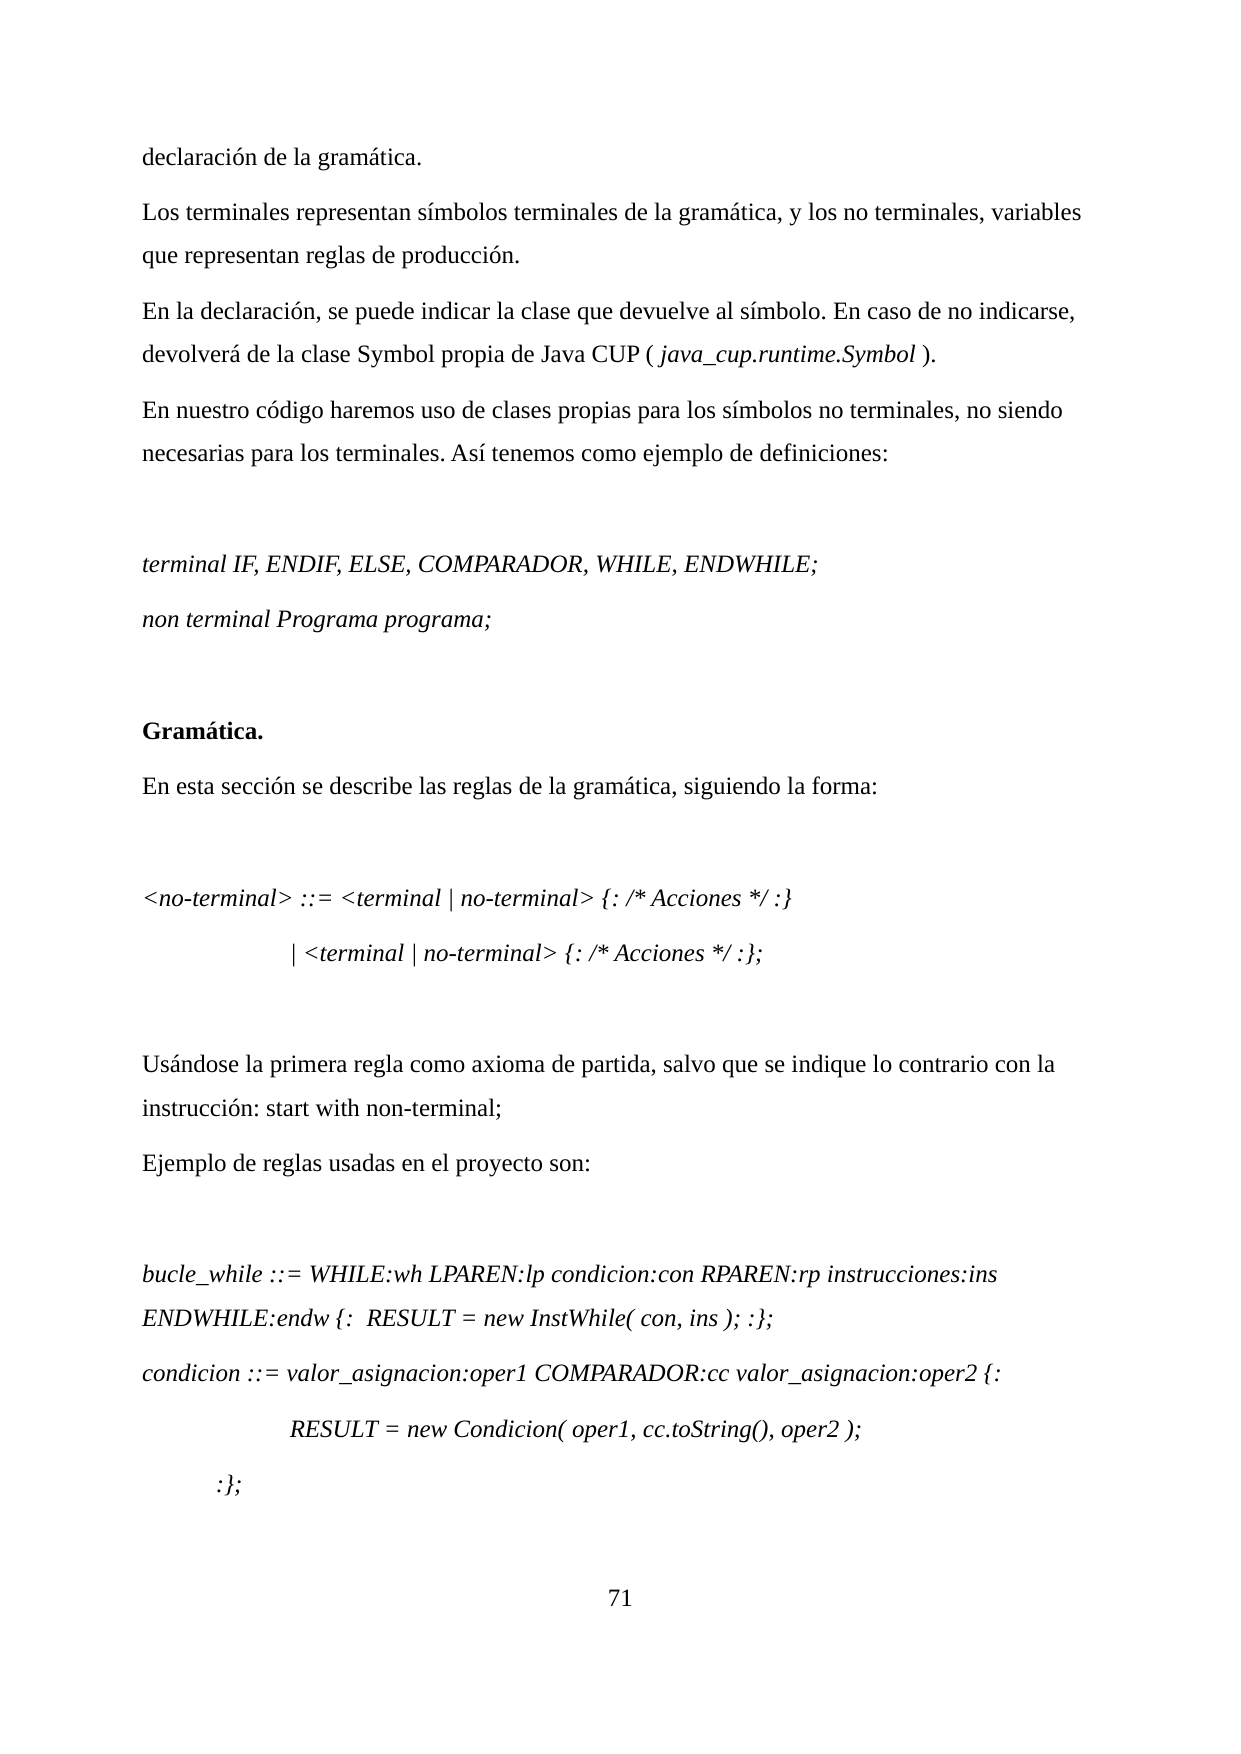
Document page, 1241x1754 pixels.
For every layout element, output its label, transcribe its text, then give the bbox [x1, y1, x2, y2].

text :}; [142, 1469, 1098, 1498]
text Los terminales representan símbolos terminales de la gramática, y los no terminales, variables que representan reglas de producción. [142, 197, 1098, 269]
text Usándose la primera regla como axioma de partida, salvo que se indique lo contrario con la instrucción: start with non-terminal; [142, 1049, 1098, 1121]
text condicion ::= valor_asignacion:oper1 COMPARADOR:cc valor_asignacion:oper2 {: [142, 1358, 1098, 1387]
text En nuestro código haremos uso de clases propias para los símbolos no terminales, no siendo necesarias para los terminales. Así tenemos como ejemplo de definiciones: [142, 395, 1098, 467]
text declaración de la gramática. [142, 142, 1098, 171]
text Ejemplo de reglas usadas en el proyecto son: [142, 1148, 1098, 1177]
text <no-terminal> ::= <terminal | no-terminal> {: /* Acciones */ :} [142, 883, 1098, 911]
text terminal IF, ENDIF, ELSE, COMPARADOR, WHILE, ENDWHILE; [142, 549, 1098, 578]
text non terminal Programa programa; [142, 604, 1098, 633]
text RESULT = new Condicion( oper1, cc.toString(), oper2 ); [142, 1414, 1098, 1443]
text | <terminal | no-terminal> {: /* Acciones */ :}; [142, 938, 1098, 967]
text bucle_while ::= WHILE:wh LPAREN:lp condicion:con RPAREN:rp instrucciones:ins ENDWHILE:endw {: RESULT = new InstWhile( con, ins ); :}; [142, 1259, 1098, 1331]
text Gramática. [142, 716, 1098, 744]
text En esta sección se describe las reglas de la gramática, siguiendo la forma: [142, 771, 1098, 800]
text En la declaración, se puede indicar la clase que devuelve al símbolo. En caso de no indicarse, devolverá de la clase Symbol propia de Java CUP ( java_cup.runtime.Symbol ). [142, 296, 1098, 368]
